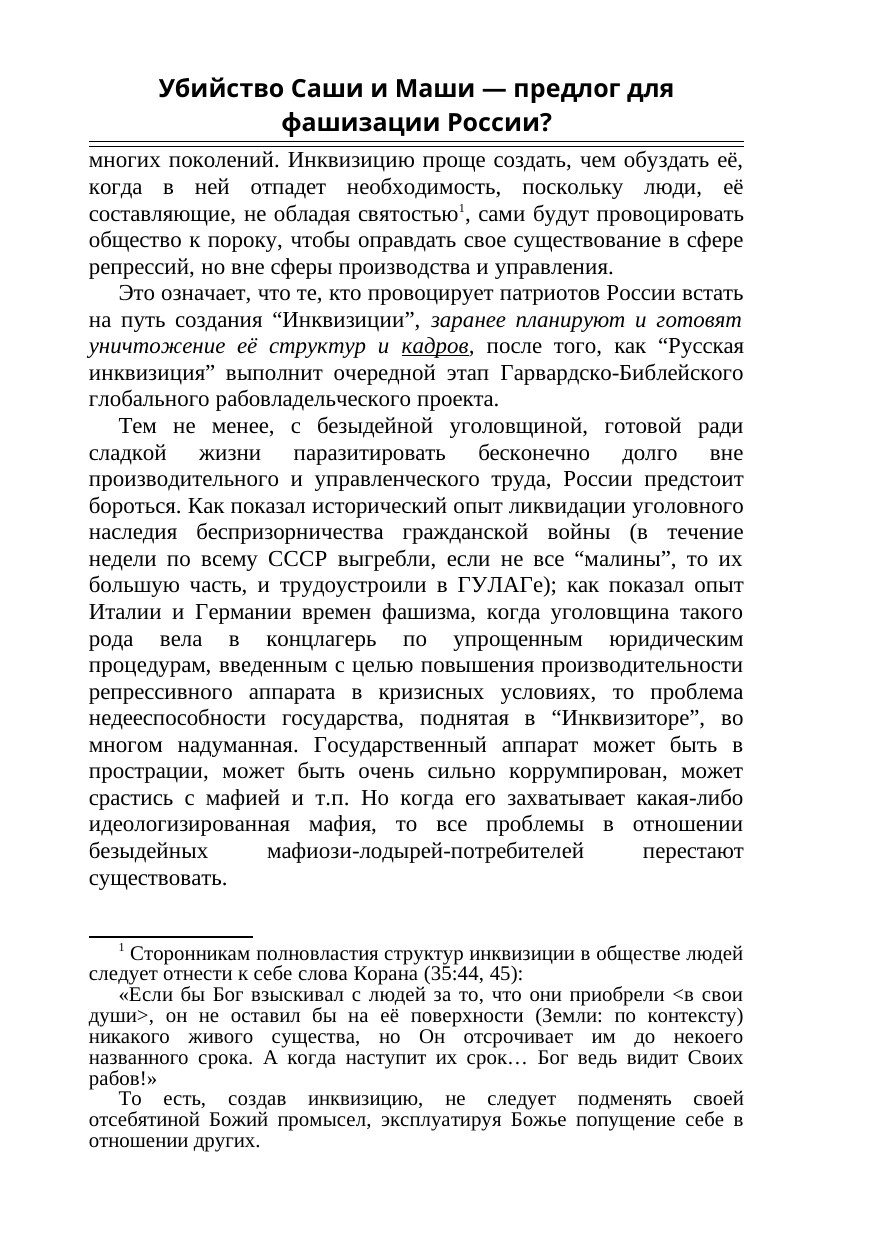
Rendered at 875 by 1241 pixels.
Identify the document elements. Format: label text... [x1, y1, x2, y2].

text «Если бы Бог взыскивал с людей за то, что они приобрели <в свои души>, он не оставил бы на её поверхности (Земли: по контексту) никакого живого существа, но Он отсрочивает им до некоего названного срока. А когда наступит их срок… Бог ведь видит Своих рабов!» [89, 985, 744, 1089]
text То есть, создав инквизицию, не следует подменять своей отсебятиной Божий промысел, эксплуатируя Божье попущение себе в отношении других. [89, 1089, 744, 1152]
text Тем не менее, с безыдейной уголовщиной, готовой ради сладкой жизни паразитировать бесконечно долго вне производительного и управленческого труда, России предстоит бороться. Как показал исторический опыт ликвидации уголовного наследия беспризорничества гражданской войны (в течение недели по всему СССР выгребли, если не все “малины”, то их большую часть, и трудоустроили в ГУЛАГе); как показал опыт Италии и Германии времен фашизма, когда уголовщина такого рода вела в концлагерь по упрощенным юридическим процедурам, введенным с целью повышения производительности репрессивного аппарата в кризисных условиях, то проблема недееспособности государства, поднятая в “Инквизиторе”, во многом надуманная. Государственный аппарат может быть в прострации, может быть очень сильно коррумпирован, может срастись с мафией и т.п. Но когда его захватывает какая-либо идеологизированная мафия, то все проблемы в отношении безыдейных мафиози-лодырей-потребителей перестают существовать. [89, 412, 744, 890]
text многих поколений. Инквизицию проще создать, чем обуздать её, когда в ней отпадет необходимость, поскольку люди, её составляющие, не обладая святостью, сами будут провоцировать общество к пороку, чтобы оправдать свое существование в сфере репрессий, но вне сферы производства и управления. [89, 147, 744, 279]
text Это означает, что те, кто провоцирует патриотов России встать на путь создания “Инквизиции”, заранее планируют и готовят уничтожение её структур и кадров, после того, как “Русская инквизиция” выполнит очередной этап Гарвардско-Библейского глобального рабовладельческого проекта. [89, 279, 744, 412]
text Сторонникам полновластия структур инквизиции в обществе людей следует отнести к себе слова Корана (35:44, 45): [89, 943, 744, 985]
